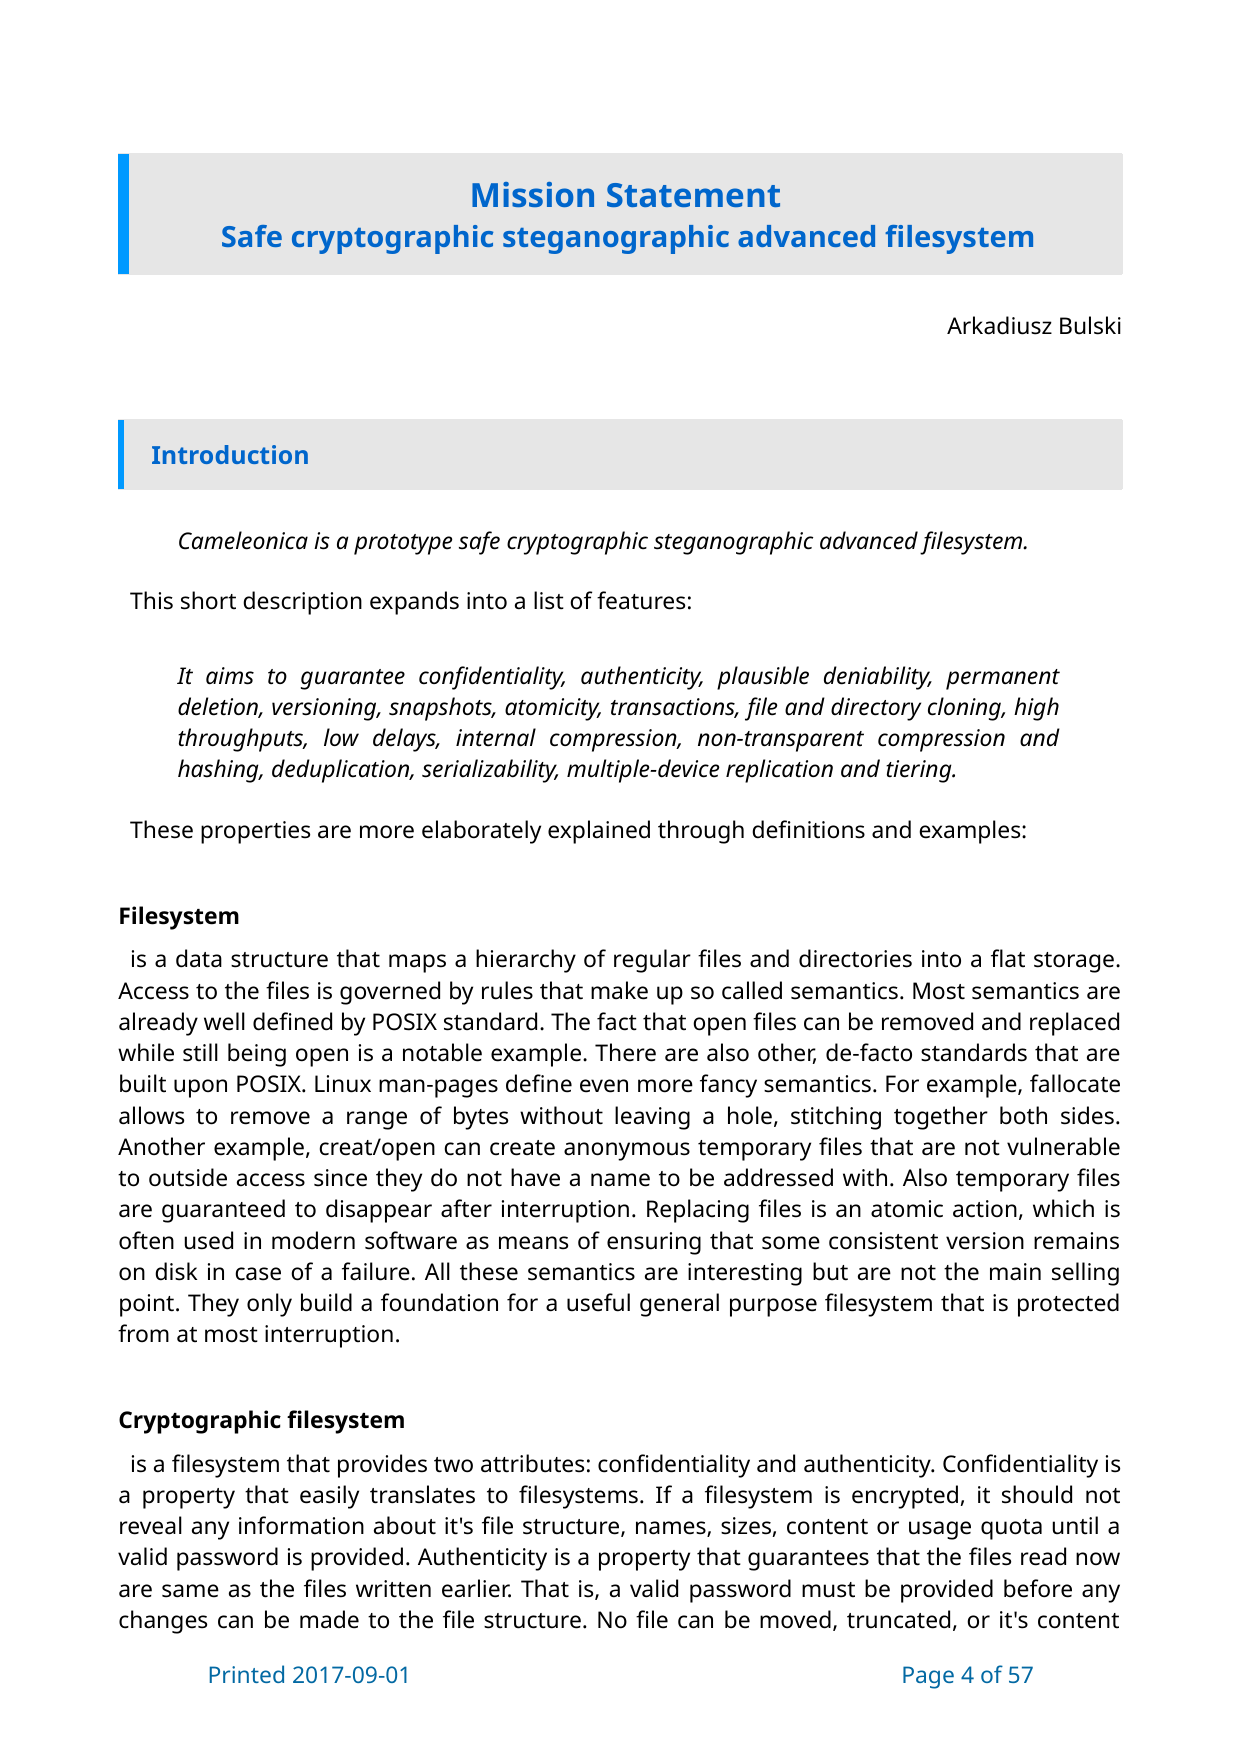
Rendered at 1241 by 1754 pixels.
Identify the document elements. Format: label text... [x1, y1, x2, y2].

subtitle Cryptographic filesystem [118, 1404, 1122, 1436]
text Cameleonica is a prototype safe cryptographic steganographic advanced filesystem. [177, 524, 1063, 556]
text This short description expands into a list of features: [118, 585, 1122, 617]
subtitle Mission Statement Safe cryptographic steganographic advanced filesystem [129, 155, 1122, 274]
text It aims to guarantee confidentiality, authenticity, plausible deniability, permanent deletion, versioning, snapshots, atomicity, transactions, file and directory cloning, high throughputs, low delays, internal compression, non-transparent compression and hashing, deduplication, serializability, multiple-device replication and tiering. [177, 660, 1063, 785]
text is a filesystem that provides two attributes: confidentiality and authenticity. Confidentiality is a property that easily translates to filesystems. If a filesystem is encrypted, it should not reveal any information about it's file structure, names, sizes, content or usage quota until a valid password is provided. Authenticity is a property that guarantees that the files read now are same as the files written earlier. That is, a valid password must be provided before any changes can be made to the file structure. No file can be moved, truncated, or it's content [118, 1447, 1122, 1635]
text is a data structure that maps a hierarchy of regular files and directories into a flat storage. Access to the files is governed by rules that make up so called semantics. Most semantics are already well defined by POSIX standard. The fact that open files can be removed and replaced while still being open is a notable example. There are also other, de-facto standards that are built upon POSIX. Linux man-pages define even more fancy semantics. For example, fallocate allows to remove a range of bytes without leaving a hole, stitching together both sides. Another example, creat/open can create anonymous temporary files that are not vulnerable to outside access since they do not have a name to be addressed with. Also temporary files are guaranteed to disappear after interruption. Replacing files is an atomic action, which is often used in modern software as means of ensuring that some consistent version remains on disk in case of a failure. All these semantics are interesting but are not the main selling point. They only build a foundation for a useful general purpose filesystem that is protected from at most interruption. [118, 943, 1122, 1349]
text Arkadiusz Bulski [118, 310, 1122, 341]
subtitle Introduction [124, 421, 1122, 489]
text These properties are more elaborately explained through definitions and examples: [118, 814, 1122, 845]
subtitle Filesystem [118, 900, 1122, 932]
